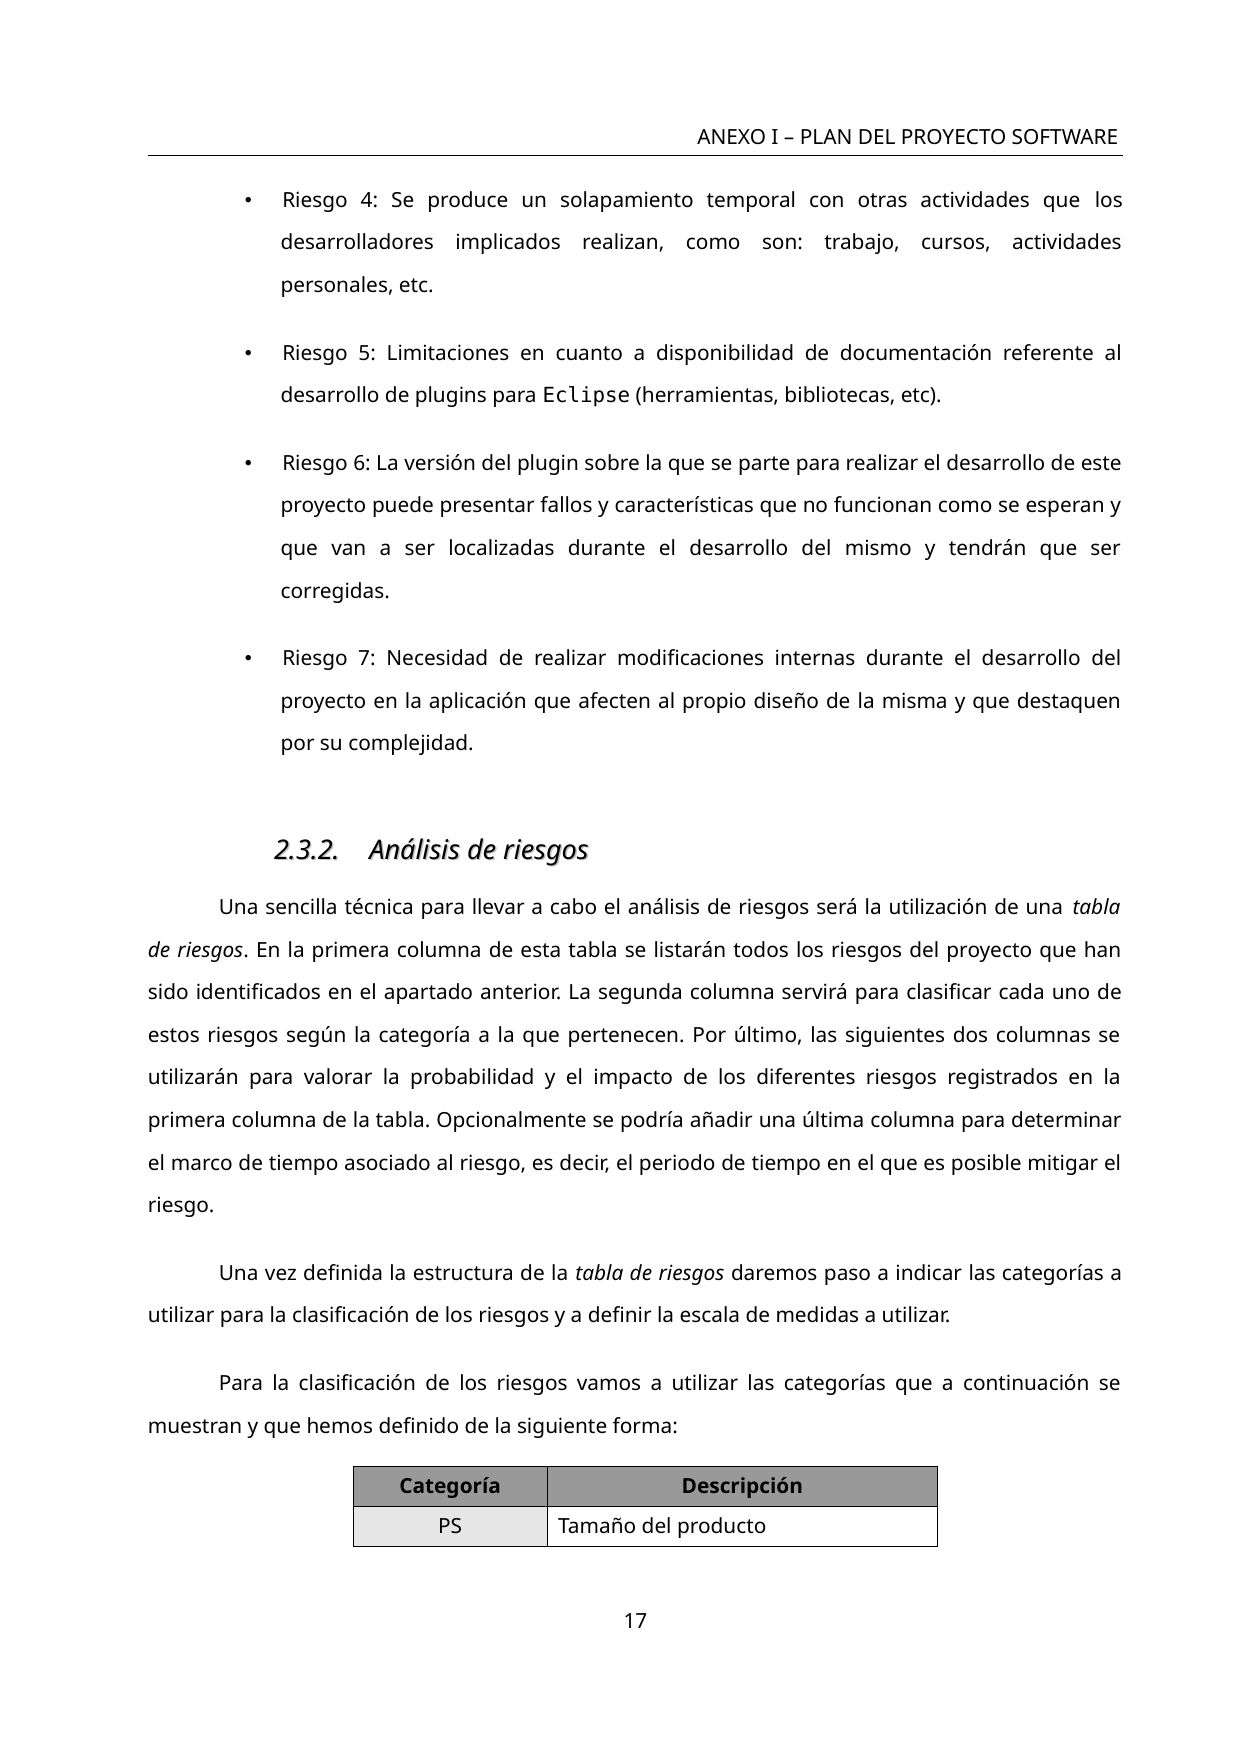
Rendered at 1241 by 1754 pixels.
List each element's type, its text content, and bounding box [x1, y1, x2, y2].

subtitle Análisis de riesgos [339, 830, 1123, 867]
table_cell Tamaño del producto [548, 1507, 937, 1546]
list Riesgo 6: La versión del plugin sobre la que se parte para realizar el desarrollo de este proyecto puede presentar fallos y características que no funcionan como se esperan y que van a ser localizadas durante el desarrollo del mismo y tendrán que ser corregidas. [243, 448, 1123, 604]
table_cell PS [354, 1507, 547, 1546]
list Riesgo 4: Se produce un solapamiento temporal con otras actividades que los desarrolladores implicados realizan, como son: trabajo, cursos, actividades personales, etc. [243, 185, 1123, 298]
text Para la clasificación de los riesgos vamos a utilizar las categorías que a continuación se muestran y que hemos definido de la siguiente forma: [148, 1368, 1123, 1439]
list Riesgo 7: Necesidad de realizar modificaciones internas durante el desarrollo del proyecto en la aplicación que afecten al propio diseño de la misma y que destaquen por su complejidad. [243, 643, 1123, 757]
table_header Descripción [548, 1467, 937, 1506]
list Riesgo 5: Limitaciones en cuanto a disponibilidad de documentación referente al desarrollo de plugins para Eclipse (herramientas, bibliotecas, etc). [243, 338, 1123, 409]
text Una vez definida la estructura de la tabla de riesgos daremos paso a indicar las categorías a utilizar para la clasificación de los riesgos y a definir la escala de medidas a utilizar. [148, 1258, 1123, 1329]
text Una sencilla técnica para llevar a cabo el análisis de riesgos será la utilización de una tabla de riesgos. En la primera columna de esta tabla se listarán todos los riesgos del proyecto que han sido identificados en el apartado anterior. La segunda columna servirá para clasificar cada uno de estos riesgos según la categoría a la que pertenecen. Por último, las siguientes dos columnas se utilizarán para valorar la probabilidad y el impacto de los diferentes riesgos registrados en la primera columna de la tabla. Opcionalmente se podría añadir una última columna para determinar el marco de tiempo asociado al riesgo, es decir, el periodo de tiempo en el que es posible mitigar el riesgo. [148, 892, 1123, 1219]
table_header Categoría [354, 1467, 547, 1506]
